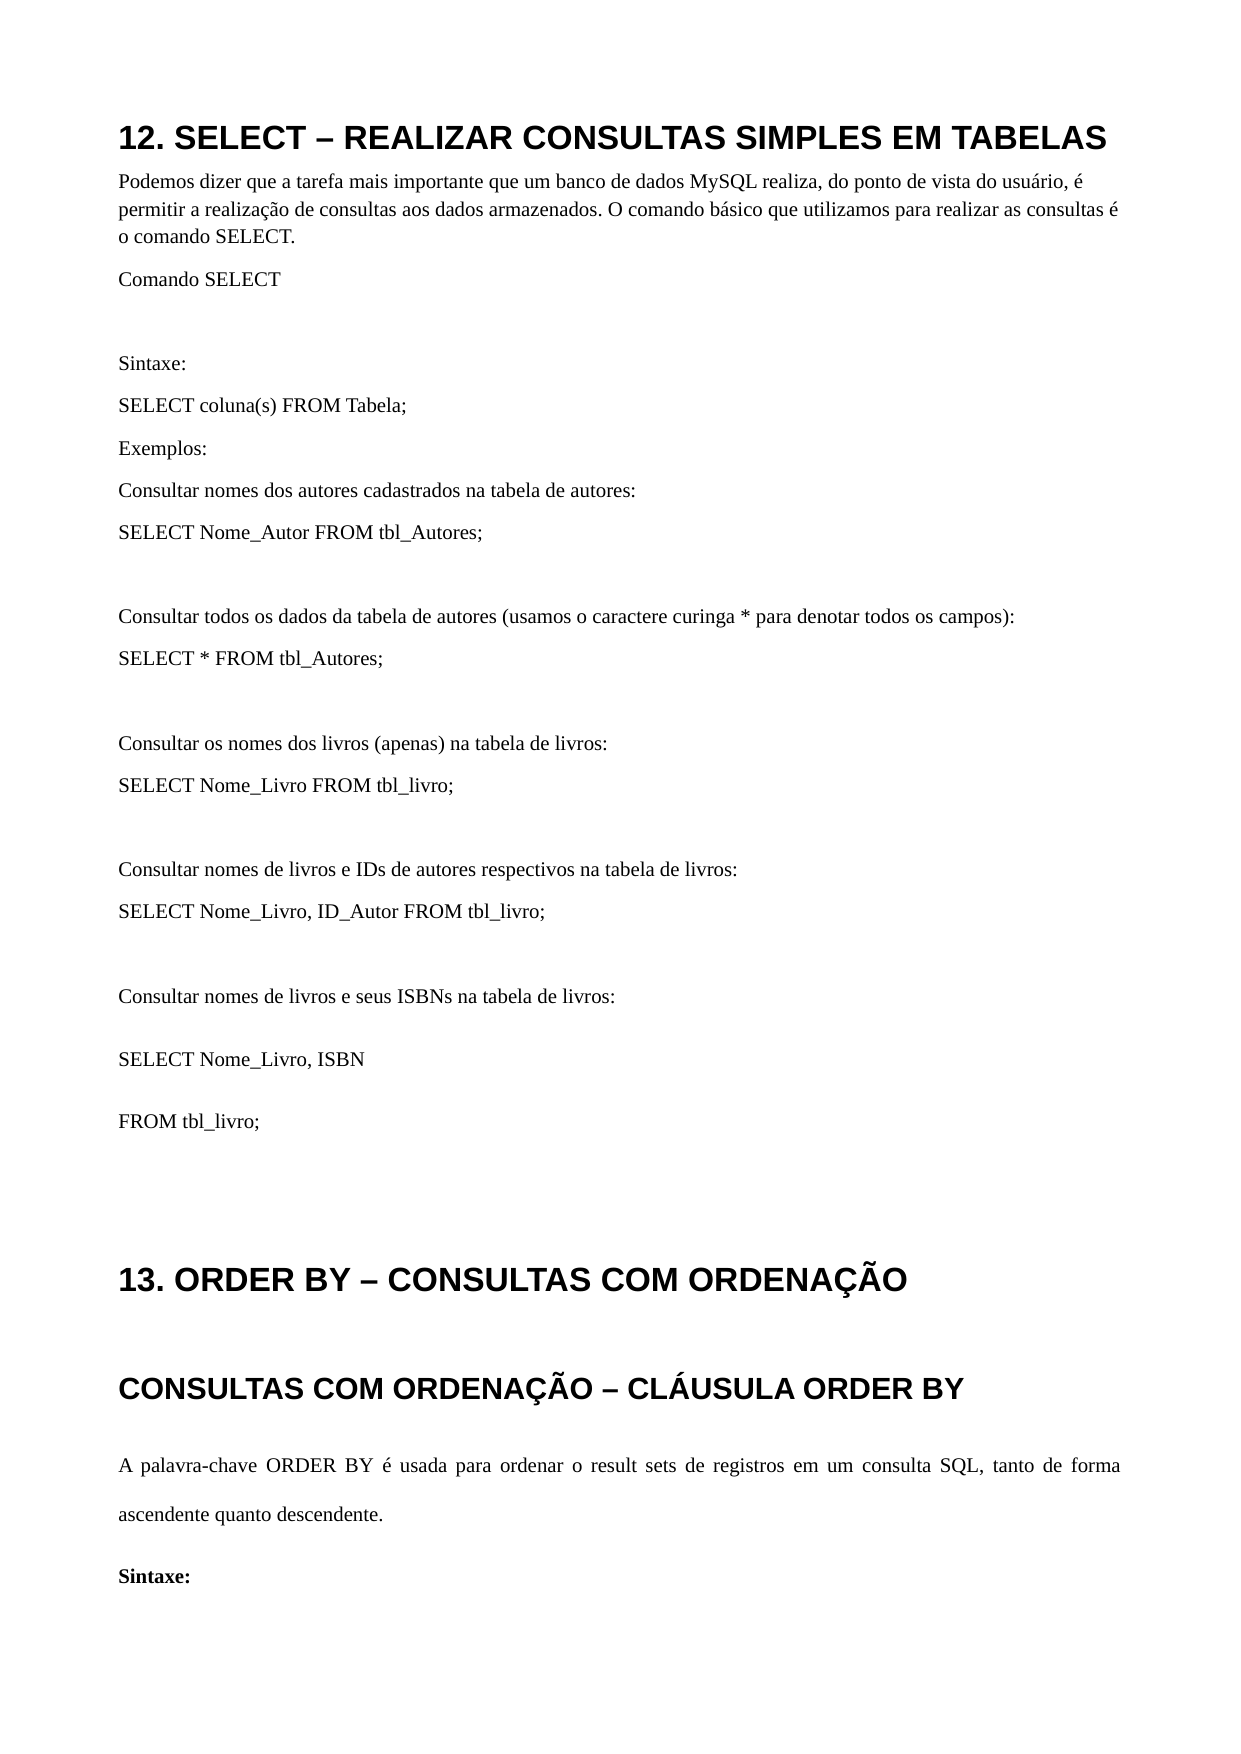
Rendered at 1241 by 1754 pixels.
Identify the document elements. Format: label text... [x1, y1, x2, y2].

text Comando SELECT [118, 267, 1122, 291]
text Podemos dizer que a tarefa mais importante que um banco de dados MySQL realiza, do ponto de vista do usuário, é permitir a realização de consultas aos dados armazenados. O comando básico que utilizamos para realizar as consultas é o comando SELECT. [118, 169, 1122, 248]
text Consultar os nomes dos livros (apenas) na tabela de livros: [118, 731, 1122, 755]
text Consultar nomes dos autores cadastrados na tabela de autores: [118, 478, 1122, 502]
text Consultar todos os dados da tabela de autores (usamos o caractere curinga * para denotar todos os campos): [118, 604, 1122, 628]
text SELECT coluna(s) FROM Tabela; [118, 393, 1122, 417]
text Consultar nomes de livros e seus ISBNs na tabela de livros: [118, 984, 1122, 1008]
text Consultar nomes de livros e IDs de autores respectivos na tabela de livros: [118, 857, 1122, 881]
text Exemplos: [118, 435, 1122, 459]
text SELECT Nome_Autor FROM tbl_Autores; [118, 520, 1122, 544]
text SELECT * FROM tbl_Autores; [118, 646, 1122, 670]
text SELECT Nome_Livro, ISBN [118, 1047, 1122, 1071]
text Sintaxe: [118, 1564, 1122, 1588]
text FROM tbl_livro; [118, 1109, 1122, 1133]
text SELECT Nome_Livro, ID_Autor FROM tbl_livro; [118, 899, 1122, 923]
text A palavra-chave ORDER BY é usada para ordenar o result sets de registros em um consulta SQL, tanto de forma ascendente quanto descendente. [118, 1453, 1122, 1526]
subtitle Consultas com Ordenação – cláusula ORDER BY [118, 1370, 1122, 1406]
text SELECT Nome_Livro FROM tbl_livro; [118, 773, 1122, 797]
subtitle 13. ORDER BY – CONSULTAS COM ORDENAÇÃO [118, 1260, 1122, 1298]
text Sintaxe: [118, 351, 1122, 375]
subtitle 12. SELECT – Realizar Consultas simples em Tabelas [118, 118, 1122, 157]
